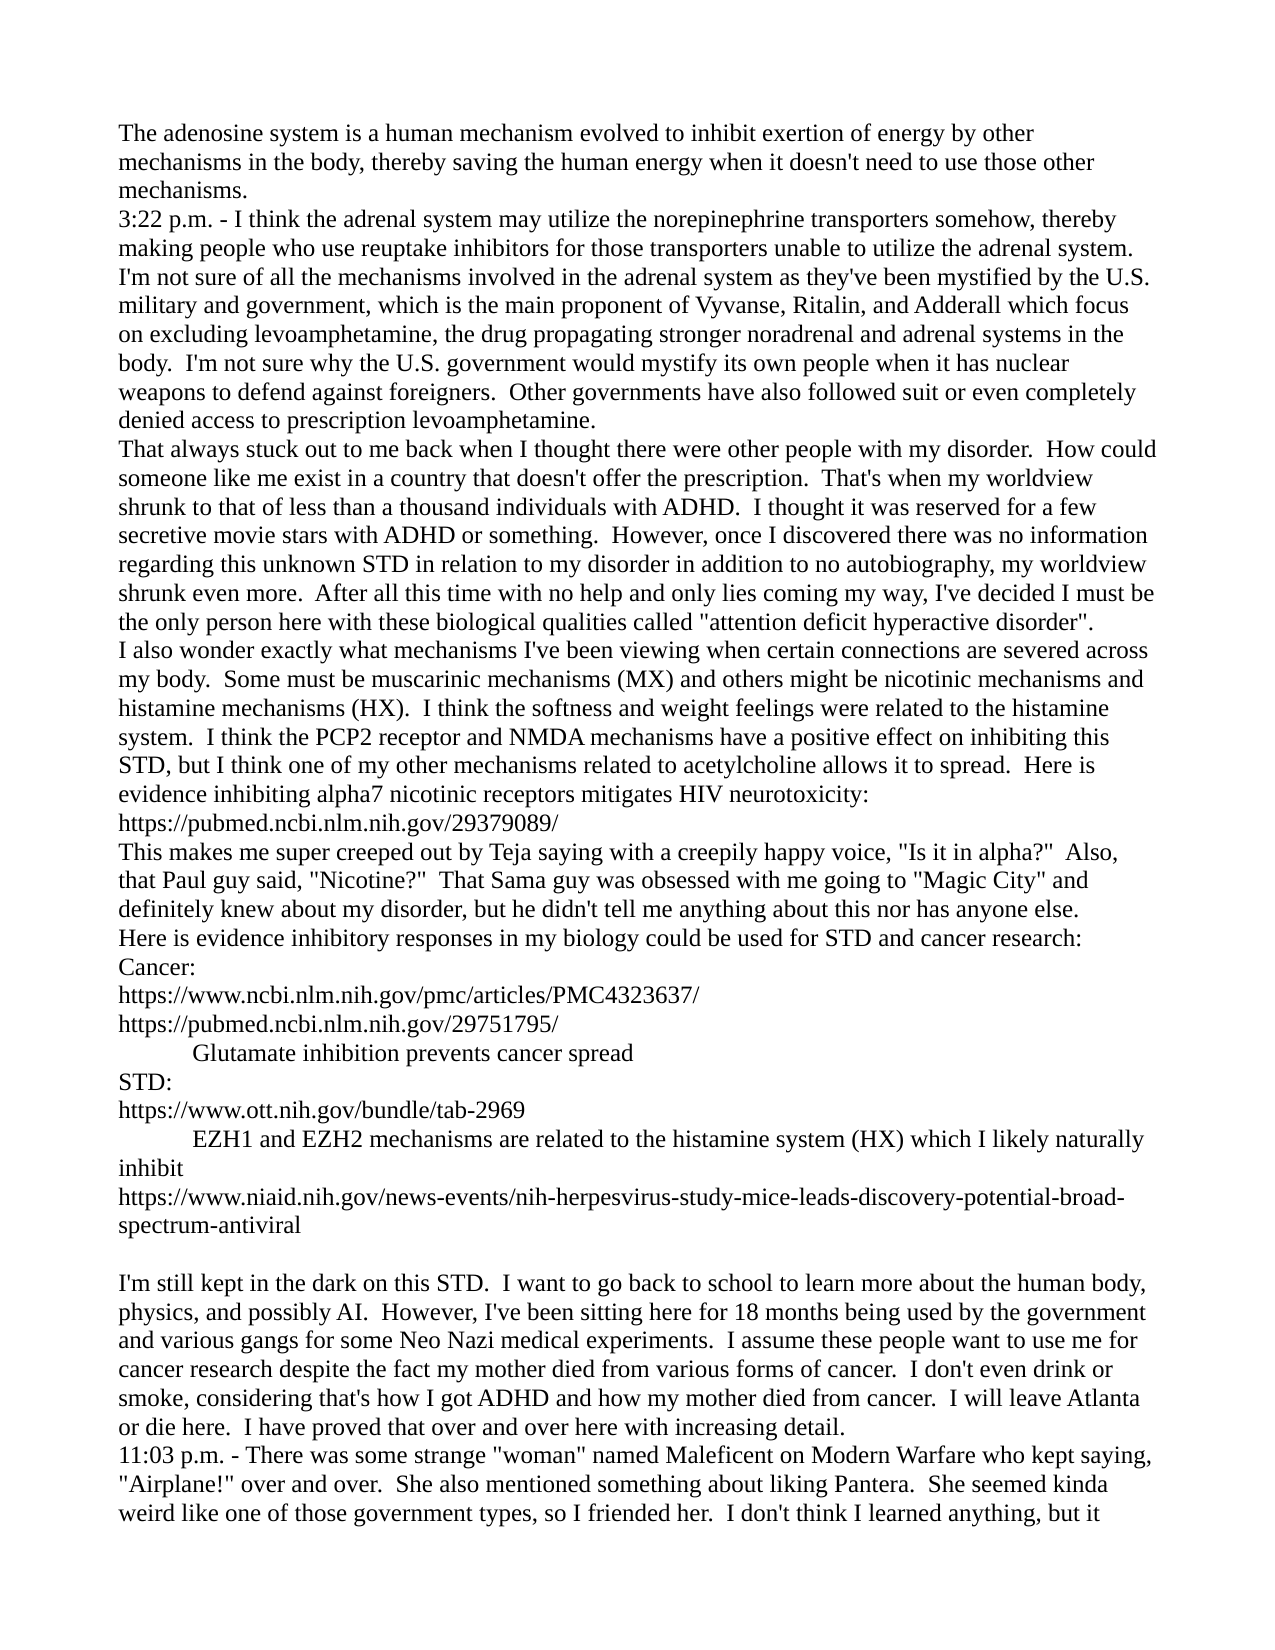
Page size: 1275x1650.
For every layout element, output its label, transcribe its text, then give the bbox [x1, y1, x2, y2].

text https://www.ncbi.nlm.nih.gov/pmc/articles/PMC4323637/ [118, 981, 1157, 1009]
text This makes me super creeped out by Teja saying with a creepily happy voice, "Is it in alpha?" Also, that Paul guy said, "Nicotine?" That Sama guy was obsessed with me going to "Magic City" and definitely knew about my disorder, but he didn't tell me anything about this nor has anyone else. [118, 837, 1157, 923]
text That always stuck out to me back when I thought there were other people with my disorder. How could someone like me exist in a country that doesn't offer the prescription. That's when my worldview shrunk to that of less than a thousand individuals with ADHD. I thought it was reserved for a few secretive movie stars with ADHD or something. However, once I discovered there was no information regarding this unknown STD in relation to my disorder in addition to no autobiography, my worldview shrunk even more. After all this time with no help and only lies coming my way, I've decided I must be the only person here with these biological qualities called "attention deficit hyperactive disorder". [118, 434, 1157, 636]
text I'm still kept in the dark on this STD. I want to go back to school to learn more about the human body, physics, and possibly AI. However, I've been sitting here for 18 months being used by the government and various gangs for some Neo Nazi medical experiments. I assume these people want to use me for cancer research despite the fact my mother died from various forms of cancer. I don't even drink or smoke, considering that's how I got ADHD and how my mother died from cancer. I will leave Atlanta or die here. I have proved that over and over here with increasing detail. [118, 1268, 1157, 1441]
text https://pubmed.ncbi.nlm.nih.gov/29379089/ [118, 808, 1157, 837]
text I also wonder exactly what mechanisms I've been viewing when certain connections are severed across my body. Some must be muscarinic mechanisms (MX) and others might be nicotinic mechanisms and histamine mechanisms (HX). I think the softness and weight feelings were related to the histamine system. I think the PCP2 receptor and NMDA mechanisms have a positive effect on inhibiting this STD, but I think one of my other mechanisms related to acetylcholine allows it to spread. Here is evidence inhibiting alpha7 nicotinic receptors mitigates HIV neurotoxicity: [118, 636, 1157, 808]
text https://pubmed.ncbi.nlm.nih.gov/29751795/ [118, 1009, 1157, 1038]
text EZH1 and EZH2 mechanisms are related to the histamine system (HX) which I likely naturally inhibit [118, 1124, 1157, 1182]
text Glutamate inhibition prevents cancer spread [118, 1038, 1157, 1067]
text 11:03 p.m. - There was some strange "woman" named Maleficent on Modern Warfare who kept saying, "Airplane!" over and over. She also mentioned something about liking Pantera. She seemed kinda weird like one of those government types, so I friended her. I don't think I learned anything, but it [118, 1441, 1157, 1527]
text Here is evidence inhibitory responses in my biology could be used for STD and cancer research: [118, 923, 1157, 952]
text STD: [118, 1067, 1157, 1096]
text https://www.ott.nih.gov/bundle/tab-2969 [118, 1096, 1157, 1124]
text The adenosine system is a human mechanism evolved to inhibit exertion of energy by other mechanisms in the body, thereby saving the human energy when it doesn't need to use those other mechanisms. [118, 118, 1157, 204]
text https://www.niaid.nih.gov/news-events/nih-herpesvirus-study-mice-leads-discovery-potential-broad-spectrum-antiviral [118, 1182, 1157, 1239]
text Cancer: [118, 952, 1157, 981]
text 3:22 p.m. - I think the adrenal system may utilize the norepinephrine transporters somehow, thereby making people who use reuptake inhibitors for those transporters unable to utilize the adrenal system. I'm not sure of all the mechanisms involved in the adrenal system as they've been mystified by the U.S. military and government, which is the main proponent of Vyvanse, Ritalin, and Adderall which focus on excluding levoamphetamine, the drug propagating stronger noradrenal and adrenal systems in the body. I'm not sure why the U.S. government would mystify its own people when it has nuclear weapons to defend against foreigners. Other governments have also followed suit or even completely denied access to prescription levoamphetamine. [118, 204, 1157, 434]
